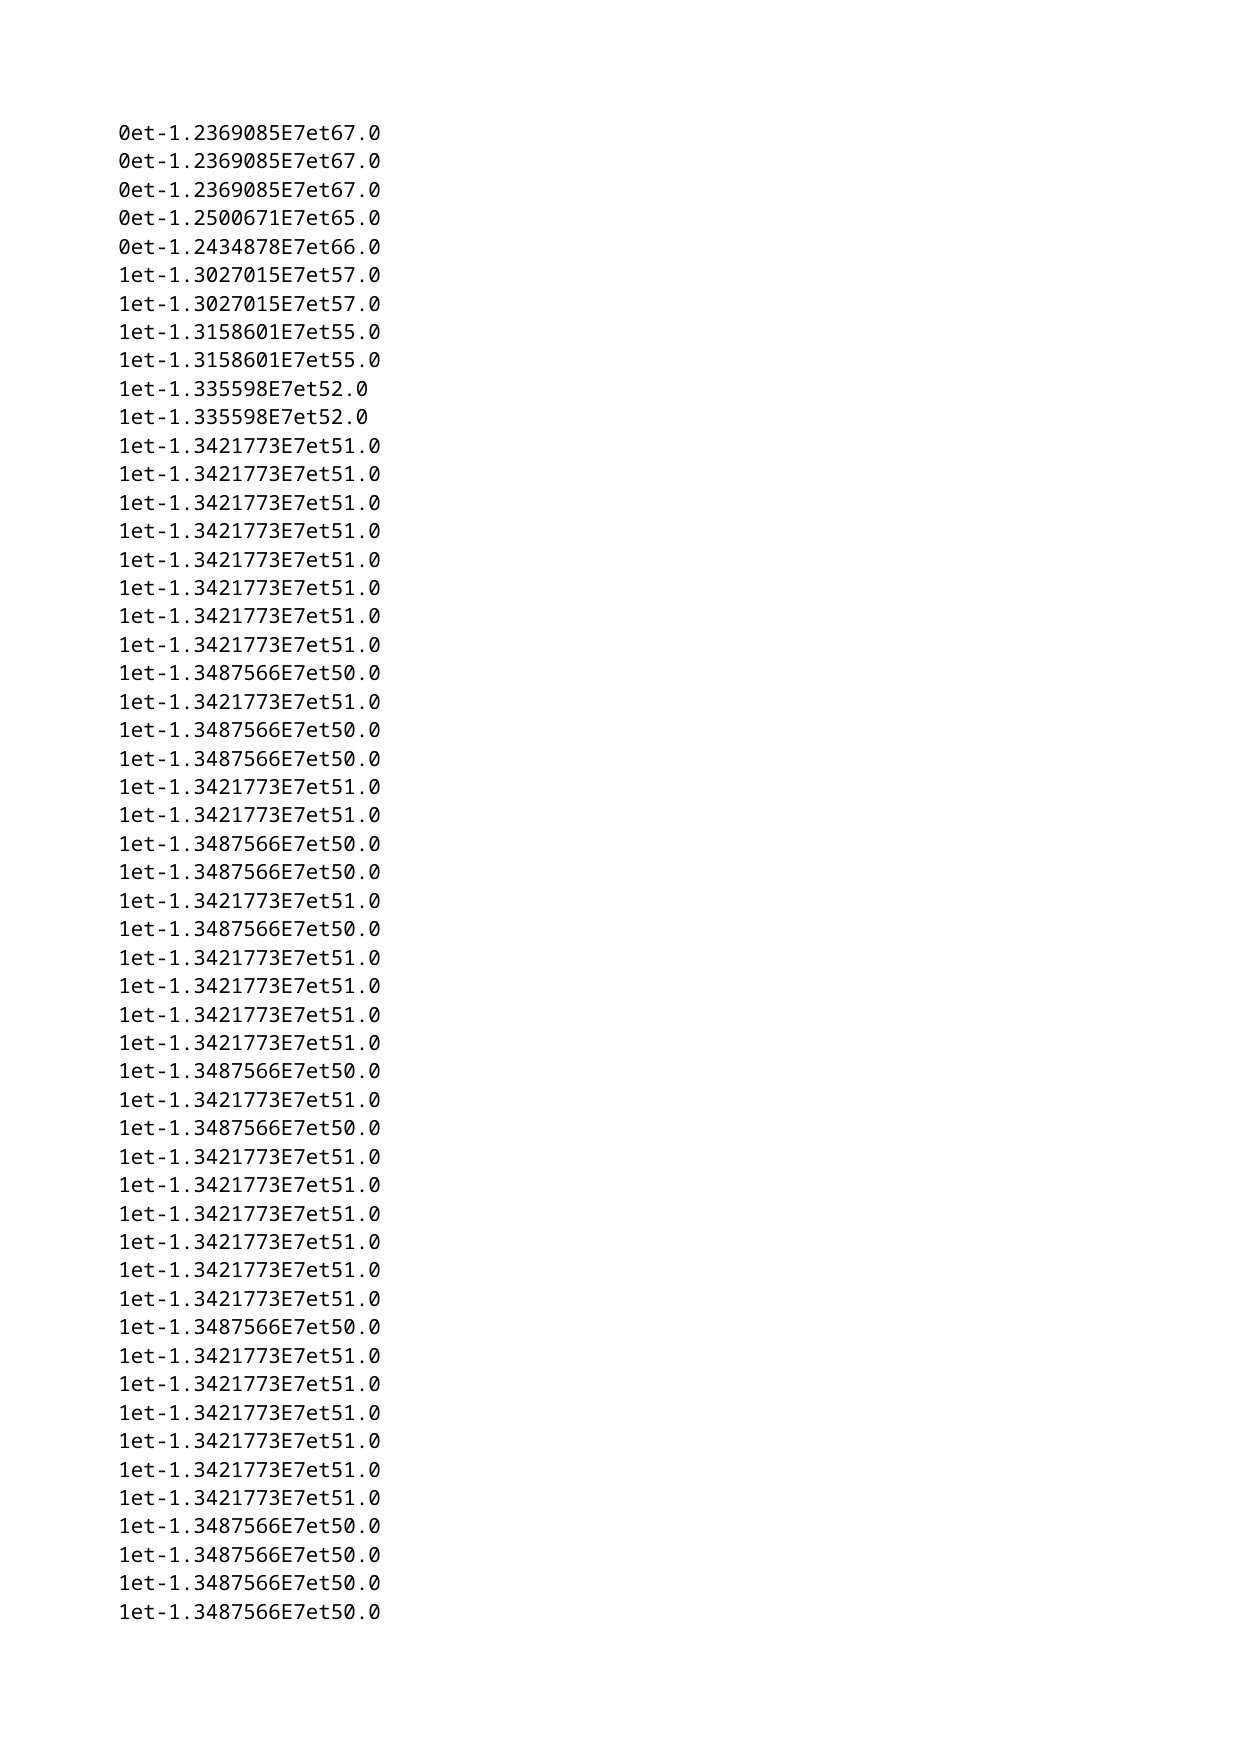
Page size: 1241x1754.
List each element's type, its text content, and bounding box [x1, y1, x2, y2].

text 1et-1.3027015E7et57.0 [118, 289, 1122, 317]
text 1et-1.3421773E7et51.0 [118, 602, 1122, 630]
text 0et-1.2434878E7et66.0 [118, 232, 1122, 260]
text 1et-1.3487566E7et50.0 [118, 1312, 1122, 1341]
text 1et-1.3421773E7et51.0 [118, 431, 1122, 459]
text 1et-1.3421773E7et51.0 [118, 488, 1122, 516]
text 1et-1.3487566E7et50.0 [118, 1568, 1122, 1597]
text 1et-1.3421773E7et51.0 [118, 687, 1122, 715]
text 1et-1.3487566E7et50.0 [118, 914, 1122, 943]
text 1et-1.3487566E7et50.0 [118, 1512, 1122, 1540]
text 1et-1.3487566E7et50.0 [118, 744, 1122, 772]
text 0et-1.2369085E7et67.0 [118, 175, 1122, 203]
text 1et-1.335598E7et52.0 [118, 374, 1122, 402]
text 1et-1.3421773E7et51.0 [118, 1284, 1122, 1312]
text 1et-1.3487566E7et50.0 [118, 1540, 1122, 1568]
text 1et-1.3158601E7et55.0 [118, 346, 1122, 374]
text 0et-1.2500671E7et65.0 [118, 203, 1122, 232]
text 1et-1.3421773E7et51.0 [118, 1426, 1122, 1455]
text 1et-1.335598E7et52.0 [118, 402, 1122, 431]
text 1et-1.3487566E7et50.0 [118, 1597, 1122, 1625]
text 1et-1.3487566E7et50.0 [118, 1057, 1122, 1085]
text 1et-1.3421773E7et51.0 [118, 1170, 1122, 1199]
text 1et-1.3158601E7et55.0 [118, 317, 1122, 346]
text 0et-1.2369085E7et67.0 [118, 147, 1122, 175]
text 1et-1.3421773E7et51.0 [118, 1341, 1122, 1369]
text 1et-1.3487566E7et50.0 [118, 1113, 1122, 1142]
text 1et-1.3487566E7et50.0 [118, 829, 1122, 857]
text 1et-1.3421773E7et51.0 [118, 1483, 1122, 1512]
text 1et-1.3421773E7et51.0 [118, 1142, 1122, 1170]
text 1et-1.3487566E7et50.0 [118, 857, 1122, 886]
text 1et-1.3421773E7et51.0 [118, 1000, 1122, 1028]
text 1et-1.3421773E7et51.0 [118, 1369, 1122, 1398]
text 0et-1.2369085E7et67.0 [118, 118, 1122, 147]
text 1et-1.3421773E7et51.0 [118, 459, 1122, 488]
text 1et-1.3421773E7et51.0 [118, 886, 1122, 914]
text 1et-1.3487566E7et50.0 [118, 658, 1122, 687]
text 1et-1.3027015E7et57.0 [118, 260, 1122, 289]
text 1et-1.3421773E7et51.0 [118, 630, 1122, 658]
text 1et-1.3421773E7et51.0 [118, 516, 1122, 545]
text 1et-1.3421773E7et51.0 [118, 801, 1122, 829]
text 1et-1.3421773E7et51.0 [118, 971, 1122, 1000]
text 1et-1.3421773E7et51.0 [118, 1028, 1122, 1057]
text 1et-1.3421773E7et51.0 [118, 1398, 1122, 1426]
text 1et-1.3421773E7et51.0 [118, 1455, 1122, 1483]
text 1et-1.3421773E7et51.0 [118, 1227, 1122, 1256]
text 1et-1.3421773E7et51.0 [118, 1256, 1122, 1284]
text 1et-1.3421773E7et51.0 [118, 1085, 1122, 1113]
text 1et-1.3421773E7et51.0 [118, 545, 1122, 573]
text 1et-1.3421773E7et51.0 [118, 772, 1122, 801]
text 1et-1.3421773E7et51.0 [118, 943, 1122, 971]
text 1et-1.3421773E7et51.0 [118, 1199, 1122, 1227]
text 1et-1.3487566E7et50.0 [118, 715, 1122, 744]
text 1et-1.3421773E7et51.0 [118, 573, 1122, 602]
